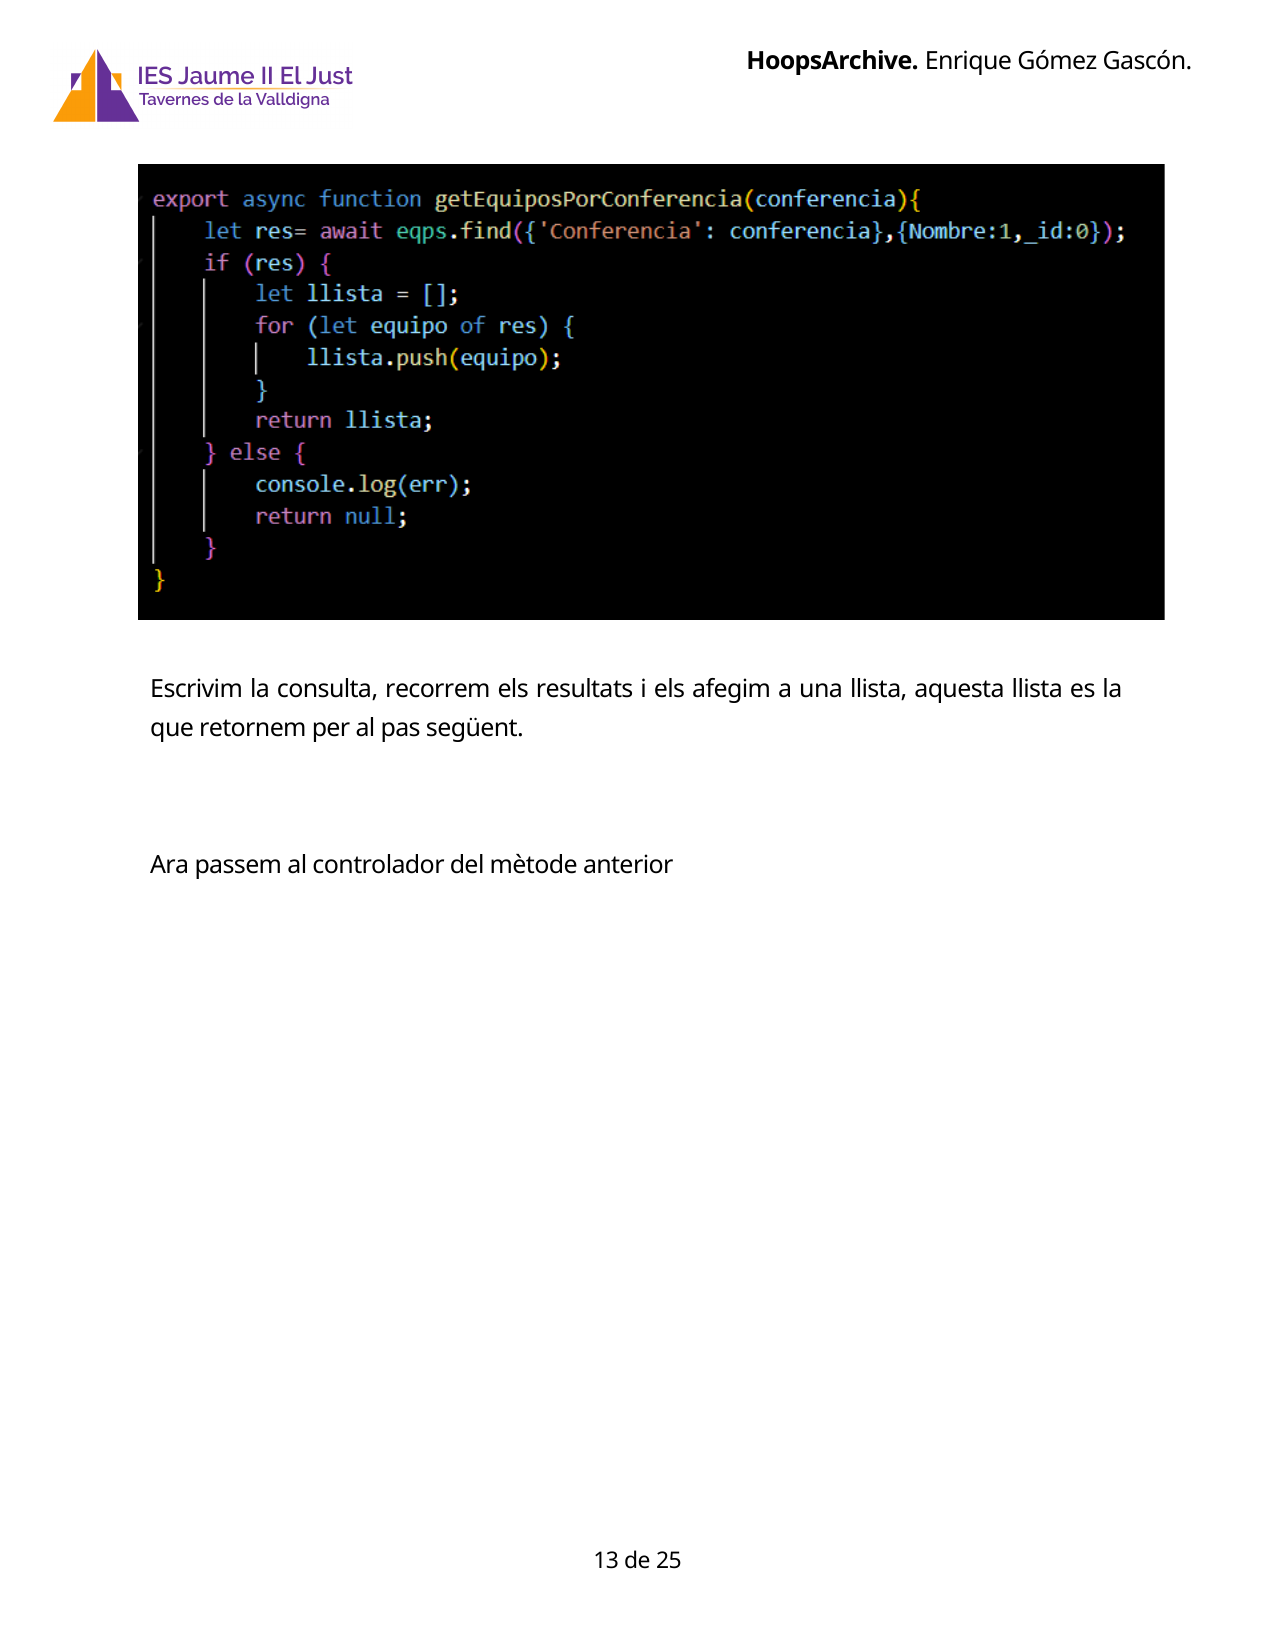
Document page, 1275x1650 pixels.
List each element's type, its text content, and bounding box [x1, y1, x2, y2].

text Escrivim la consulta, recorrem els resultats i els afegim a una llista, aquesta llista es la que retornem per al pas següent. [150, 670, 1124, 743]
picture [138, 164, 1165, 620]
text Ara passem al controlador del mètode anterior [150, 846, 1124, 880]
picture [49, 42, 353, 129]
